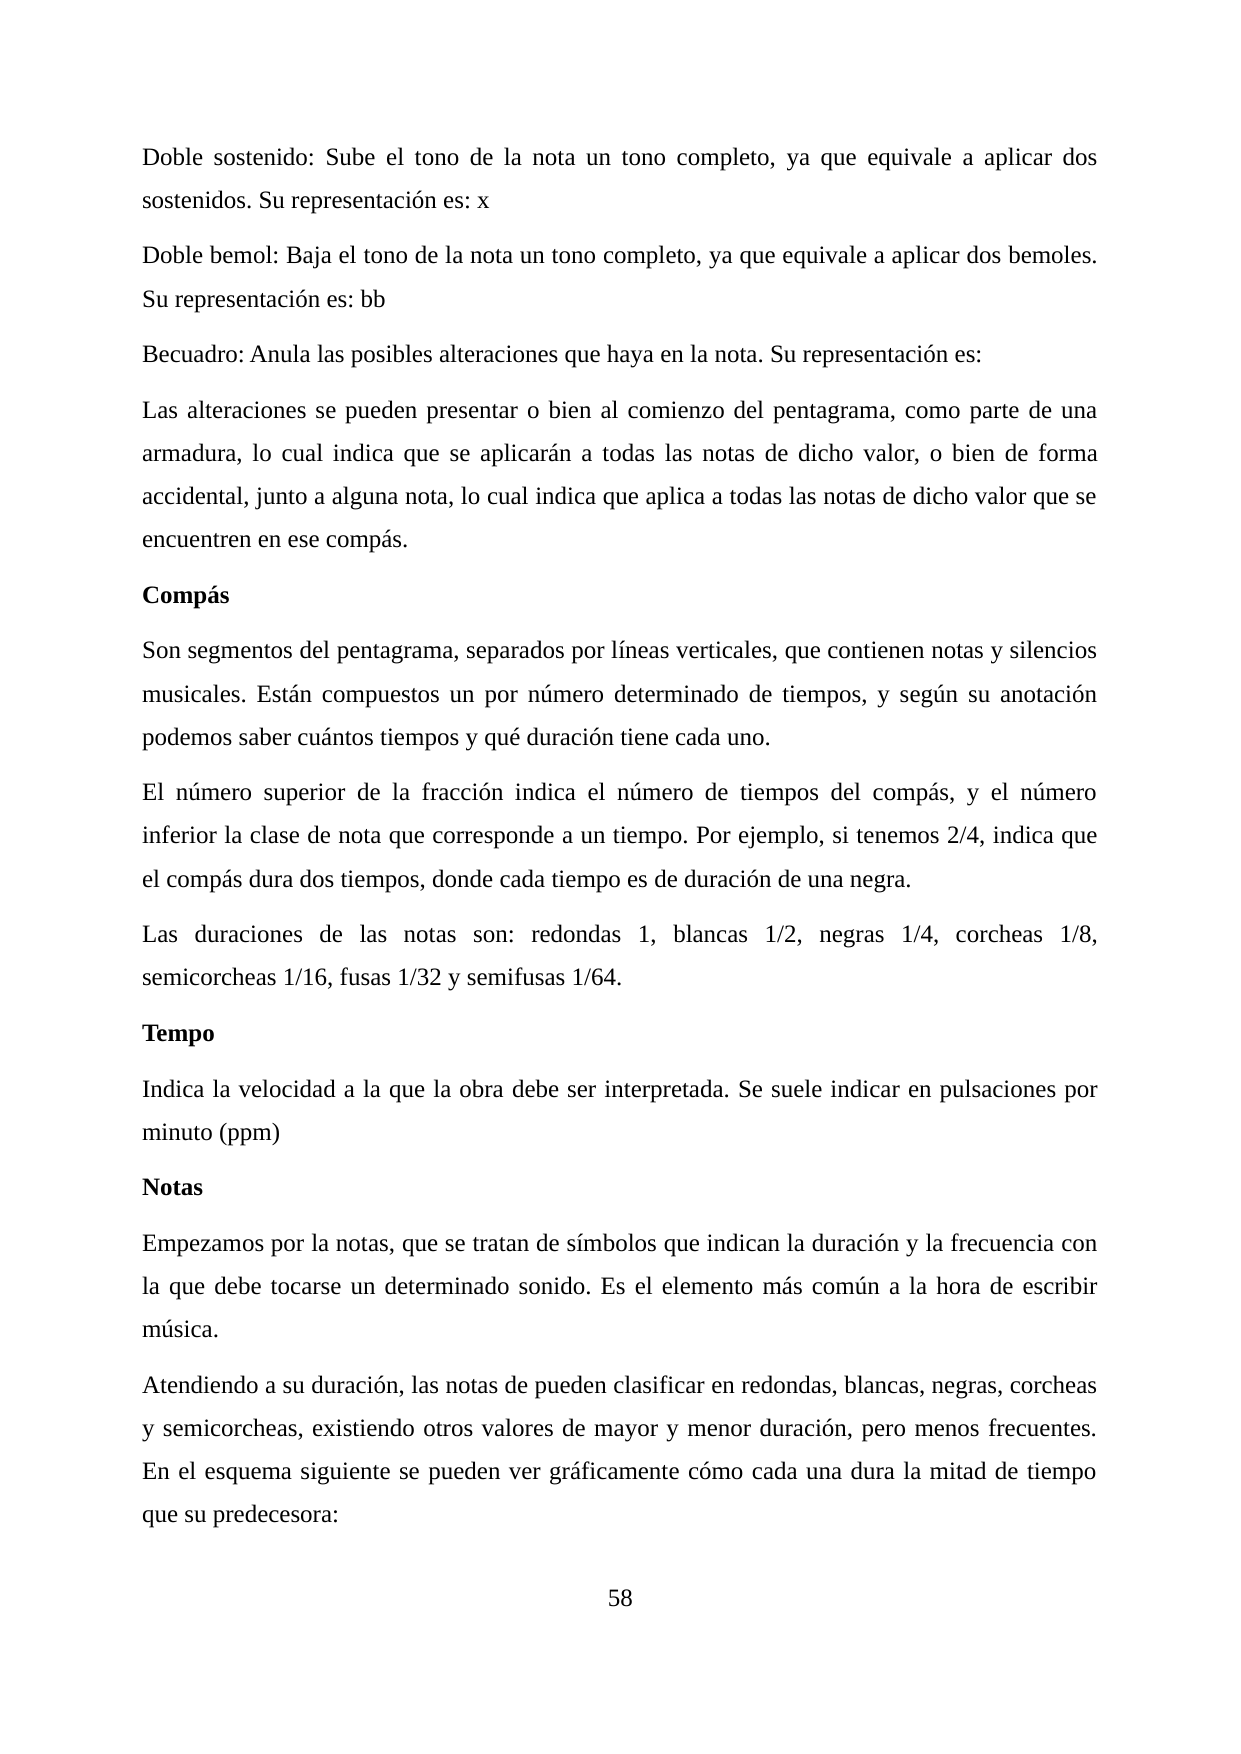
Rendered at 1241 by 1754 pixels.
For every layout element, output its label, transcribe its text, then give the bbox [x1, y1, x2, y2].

text Compás [142, 580, 1098, 609]
text Atendiendo a su duración, las notas de pueden clasificar en redondas, blancas, negras, corcheas y semicorcheas, existiendo otros valores de mayor y menor duración, pero menos frecuentes. En el esquema siguiente se pueden ver gráficamente cómo cada una dura la mitad de tiempo que su predecesora: [142, 1370, 1098, 1528]
text Doble sostenido: Sube el tono de la nota un tono completo, ya que equivale a aplicar dos sostenidos. Su representación es: x [142, 142, 1098, 214]
text Las duraciones de las notas son: redondas 1, blancas 1/2, negras 1/4, corcheas 1/8, semicorcheas 1/16, fusas 1/32 y semifusas 1/64. [142, 919, 1098, 991]
text Indica la velocidad a la que la obra debe ser interpretada. Se suele indicar en pulsaciones por minuto (ppm) [142, 1074, 1098, 1146]
text Las alteraciones se pueden presentar o bien al comienzo del pentagrama, como parte de una armadura, lo cual indica que se aplicarán a todas las notas de dicho valor, o bien de forma accidental, junto a alguna nota, lo cual indica que aplica a todas las notas de dicho valor que se encuentren en ese compás. [142, 395, 1098, 553]
text Notas [142, 1172, 1098, 1201]
text Son segmentos del pentagrama, separados por líneas verticales, que contienen notas y silencios musicales. Están compuestos un por número determinado de tiempos, y según su anotación podemos saber cuántos tiempos y qué duración tiene cada uno. [142, 636, 1098, 751]
text Doble bemol: Baja el tono de la nota un tono completo, ya que equivale a aplicar dos bemoles. Su representación es: bb [142, 241, 1098, 312]
text Tempo [142, 1018, 1098, 1047]
text Becuadro: Anula las posibles alteraciones que haya en la nota. Su representación es: [142, 339, 1098, 368]
text El número superior de la fracción indica el número de tiempos del compás, y el número inferior la clase de nota que corresponde a un tiempo. Por ejemplo, si tenemos 2/4, indica que el compás dura dos tiempos, donde cada tiempo es de duración de una negra. [142, 777, 1098, 892]
text Empezamos por la notas, que se tratan de símbolos que indican la duración y la frecuencia con la que debe tocarse un determinado sonido. Es el elemento más común a la hora de escribir música. [142, 1228, 1098, 1343]
